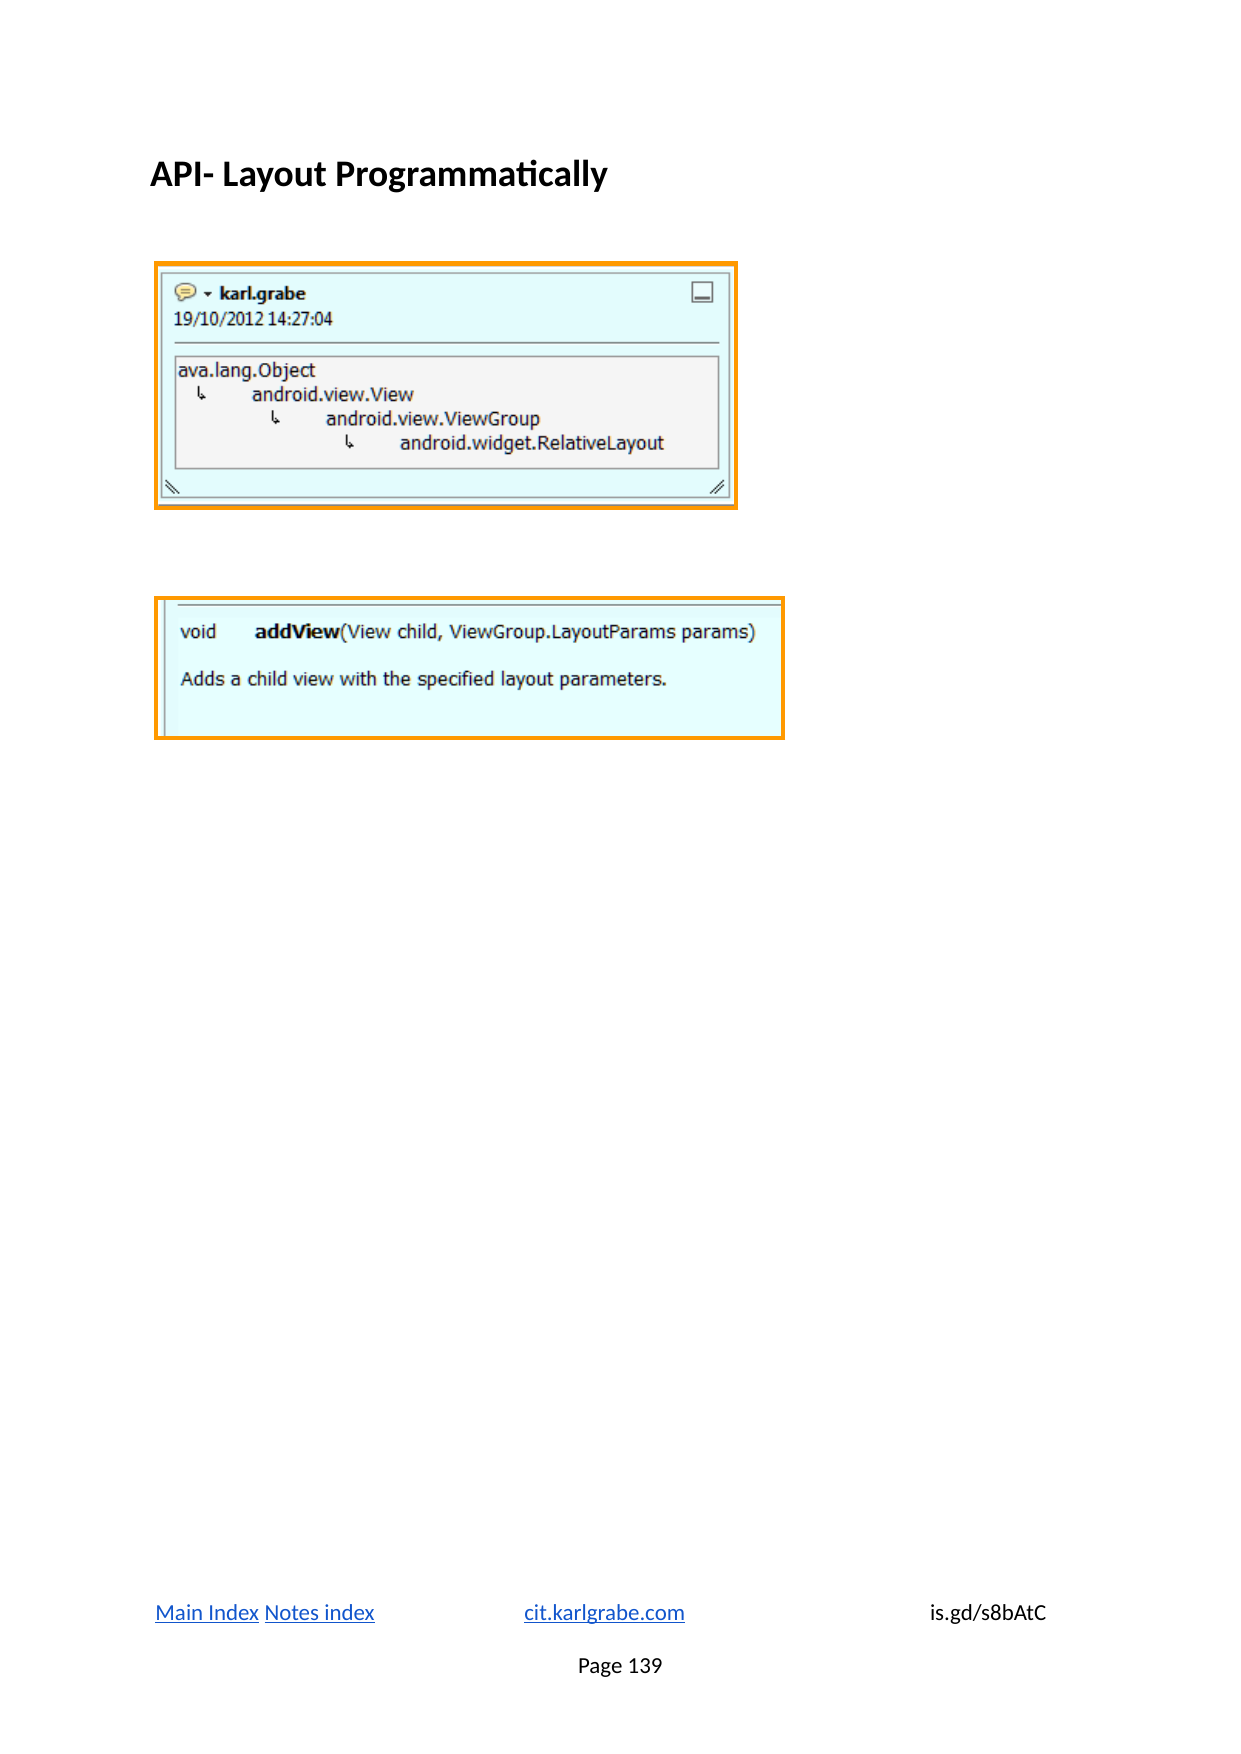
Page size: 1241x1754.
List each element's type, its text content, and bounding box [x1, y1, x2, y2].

picture [158, 266, 734, 506]
subtitle API- Layout Programmatically [150, 150, 1090, 196]
picture [158, 600, 781, 736]
